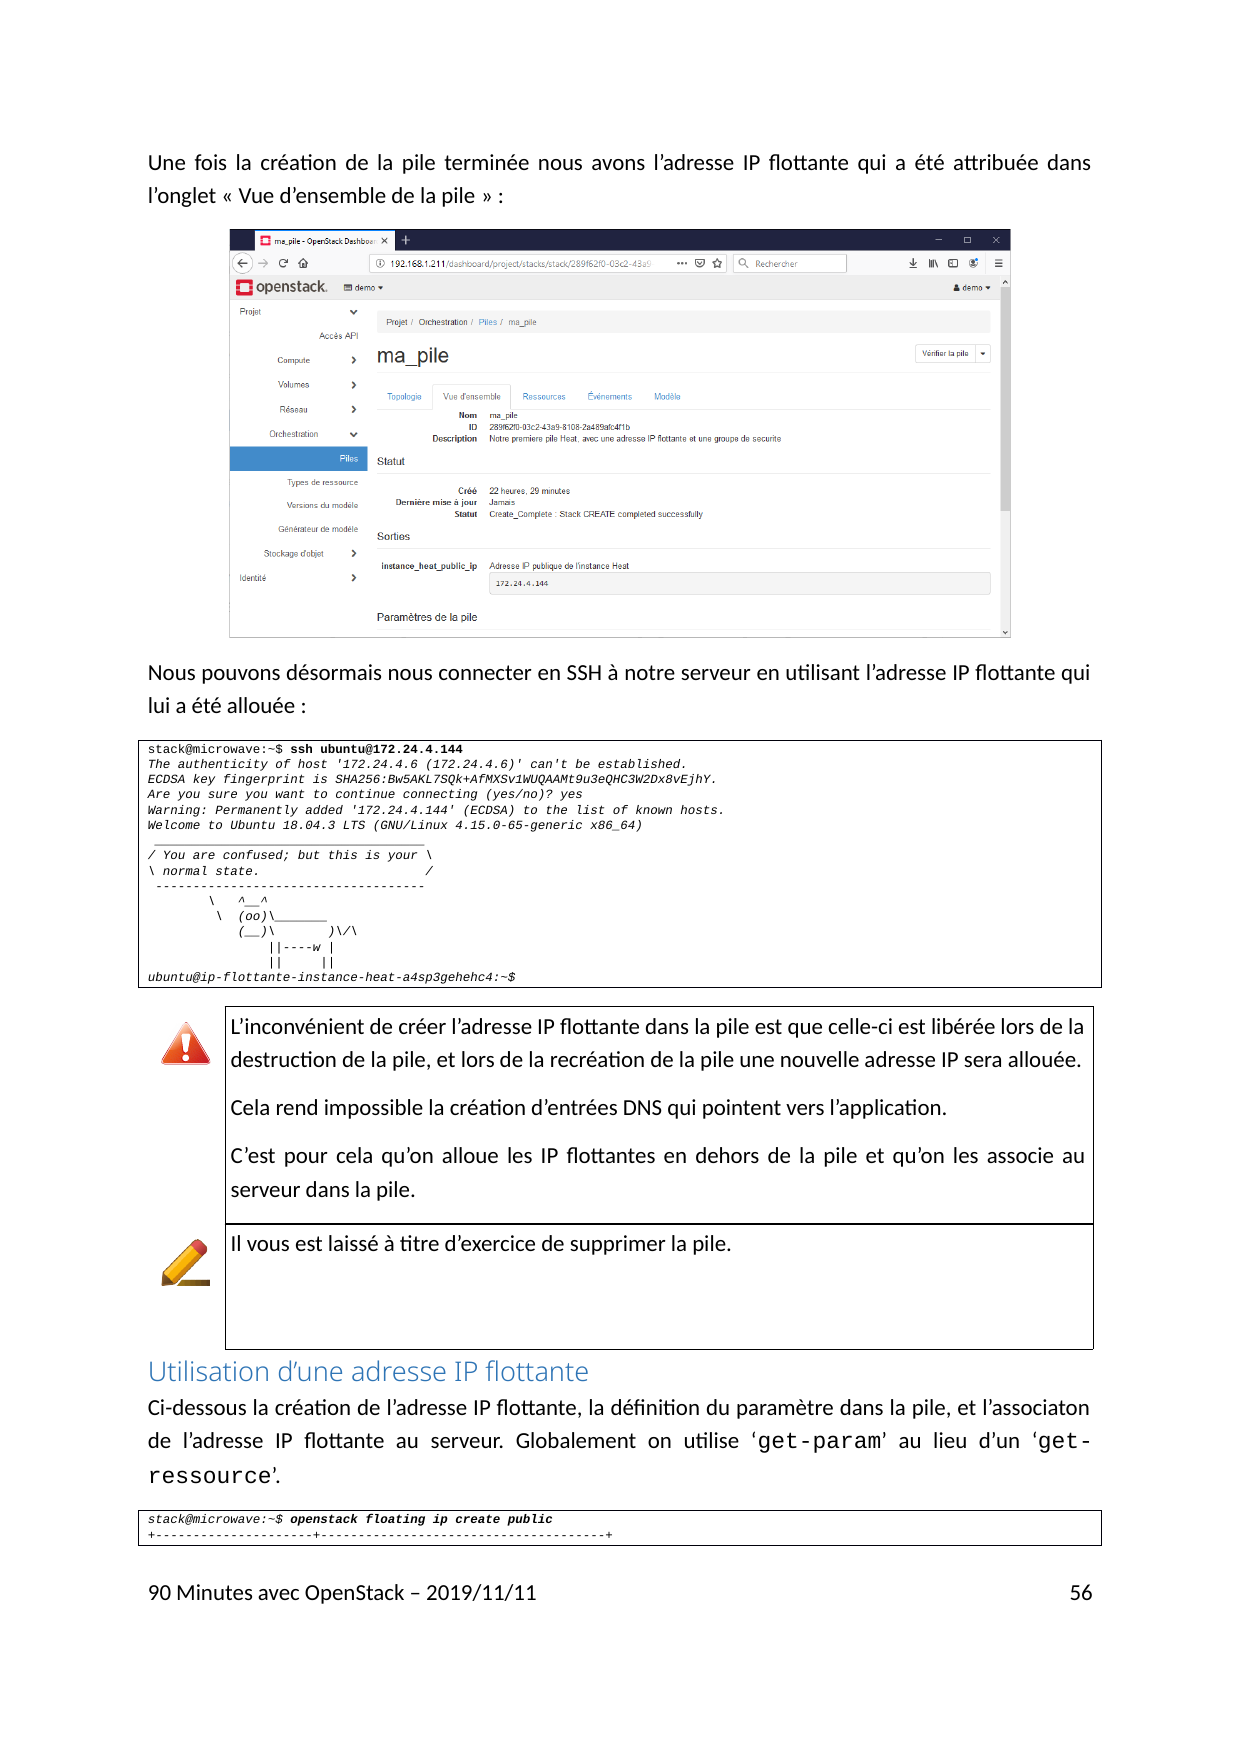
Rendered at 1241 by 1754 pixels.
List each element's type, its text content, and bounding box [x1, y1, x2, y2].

text || || [139, 953, 1101, 968]
text / You are confused; but this is your \ [139, 846, 1101, 861]
table_header [148, 1224, 224, 1349]
text ____________________________________ [139, 831, 1101, 846]
text \ (oo)\_______ [139, 907, 1101, 922]
text Une fois la création de la pile terminée nous avons l’adresse IP flottante qui a été attribuée dans l’onglet « Vue d’ensemble de la pile » : [148, 148, 1093, 209]
text ubuntu@ip-flottante-instance-heat-a4sp3gehehc4:~$ [139, 968, 1101, 987]
text Warning: Permanently added '172.24.4.144' (ECDSA) to the list of known hosts. [139, 801, 1101, 816]
text (__)\ )\/\ [139, 922, 1101, 937]
subtitle Utilisation d’une adresse IP flottante [148, 1353, 1093, 1390]
text ||----w | [139, 937, 1101, 953]
picture [153, 1229, 219, 1295]
text +---------------------+--------------------------------------+ [139, 1526, 1101, 1545]
text \ ^__^ [139, 892, 1101, 907]
text Welcome to Ubuntu 18.04.3 LTS (GNU/Linux 4.15.0-65-generic x86_64) [139, 816, 1101, 831]
table_header Il vous est laissé à titre d’exercice de supprimer la pile. [226, 1225, 1093, 1349]
text stack@microwave:~$ ssh ubuntu@172.24.4.144 [139, 741, 1101, 755]
text The authenticity of host '172.24.4.6 (172.24.4.6)' can't be established. [139, 755, 1101, 770]
table_header [148, 1006, 224, 1223]
text \ normal state. / [139, 861, 1101, 877]
text Ci-dessous la création de l’adresse IP flottante, la définition du paramètre dans la pile, et l’associaton de l’adresse IP flottante au serveur. Globalement on utilise ‘get-param’ au lieu d’un ‘get-ressource’. [148, 1393, 1093, 1490]
text Nous pouvons désormais nous connecter en SSH à notre serveur en utilisant l’adresse IP flottante qui lui a été allouée : [148, 658, 1093, 719]
text stack@microwave:~$ openstack floating ip create public [139, 1511, 1101, 1526]
text Are you sure you want to continue connecting (yes/no)? yes [139, 785, 1101, 801]
table_header L’inconvénient de créer l’adresse IP flottante dans la pile est que celle-ci est libérée lors de la destruction de la pile, et lors de la recréation de la pile une nouvelle adresse IP sera allouée. Cela rend impossible la création d’entrées DNS qui pointent vers l’application. C’est pour cela qu’on alloue les IP flottantes en dehors de la pile et qu’on les associe au serveur dans la pile. [226, 1007, 1093, 1223]
text ------------------------------------ [139, 877, 1101, 892]
picture [229, 229, 1011, 638]
text ECDSA key fingerprint is SHA256:Bw5AKL7SQk+AfMXSv1WUQAAMt9u3eQHC3W2Dx8vEjhY. [139, 770, 1101, 785]
